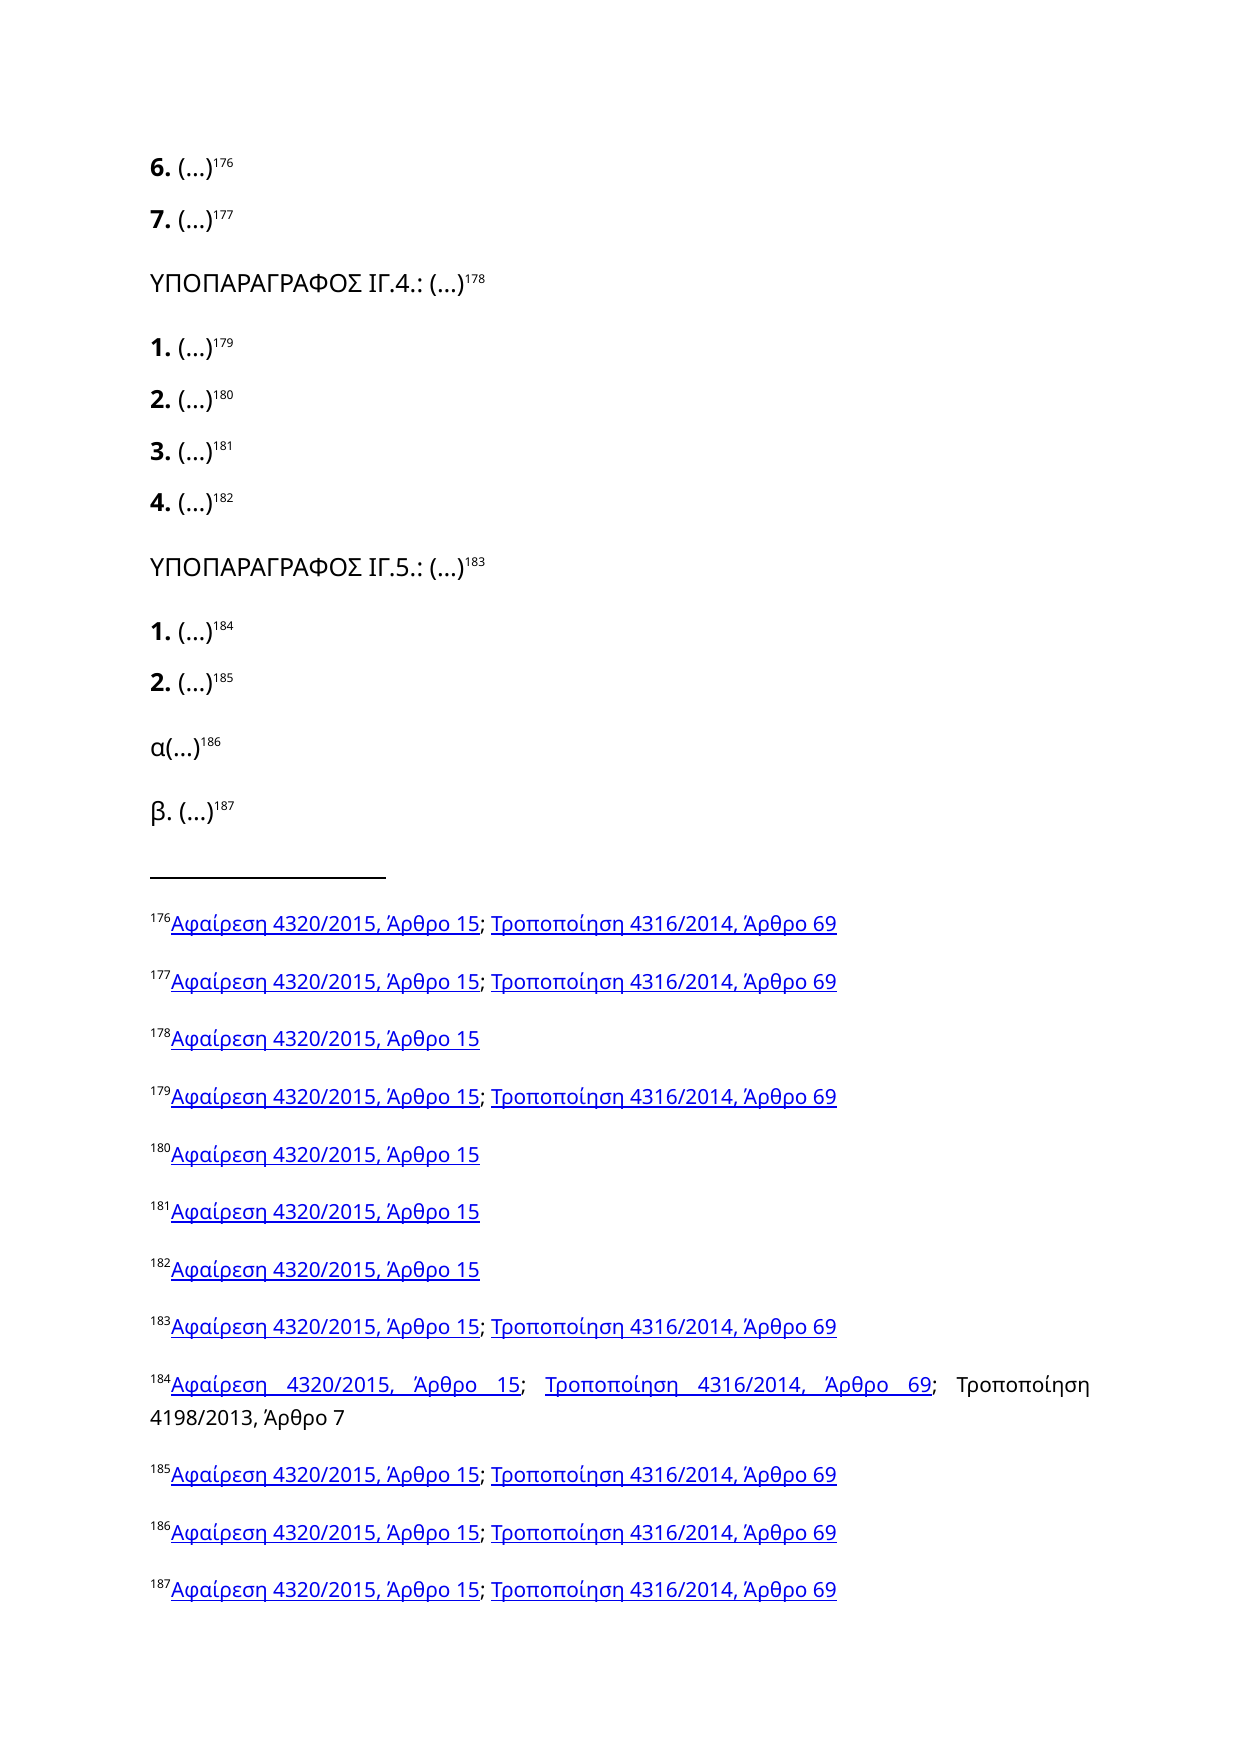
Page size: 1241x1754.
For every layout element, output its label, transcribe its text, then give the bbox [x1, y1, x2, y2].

text Αφαίρεση 4320/2015, Άρθρο 15; Τροποποίηση 4316/2014, Άρθρο 69 [150, 1082, 1090, 1111]
text Αφαίρεση 4320/2015, Άρθρο 15 [150, 1197, 1090, 1226]
text Αφαίρεση 4320/2015, Άρθρο 15 [150, 1255, 1090, 1283]
text Αφαίρεση 4320/2015, Άρθρο 15; Τροποποίηση 4316/2014, Άρθρο 69 [150, 1576, 1090, 1604]
text Αφαίρεση 4320/2015, Άρθρο 15; Τροποποίηση 4316/2014, Άρθρο 69; Τροποποίηση 4198/2013, Άρθρο 7 [150, 1370, 1090, 1431]
text 4. (…) [150, 485, 1090, 519]
text Αφαίρεση 4320/2015, Άρθρο 15; Τροποποίηση 4316/2014, Άρθρο 69 [150, 1460, 1090, 1489]
text 6. (…) [150, 150, 1090, 184]
text 2. (…) [150, 665, 1090, 699]
text Αφαίρεση 4320/2015, Άρθρο 15 [150, 1024, 1090, 1053]
text ΥΠΟΠΑΡΑΓΡΑΦΟΣ ΙΓ.5.: (…) [150, 549, 1090, 583]
text Αφαίρεση 4320/2015, Άρθρο 15; Τροποποίηση 4316/2014, Άρθρο 69 [150, 1518, 1090, 1546]
text Αφαίρεση 4320/2015, Άρθρο 15; Τροποποίηση 4316/2014, Άρθρο 69 [150, 1312, 1090, 1341]
text β. (…) [150, 793, 1090, 827]
text 2. (…) [150, 382, 1090, 416]
text 1. (…) [150, 330, 1090, 364]
text 7. (…) [150, 202, 1090, 236]
text 1. (…) [150, 613, 1090, 647]
text 3. (…) [150, 433, 1090, 467]
text Αφαίρεση 4320/2015, Άρθρο 15; Τροποποίηση 4316/2014, Άρθρο 69 [150, 909, 1090, 938]
text α(…) [150, 729, 1090, 763]
text ΥΠΟΠΑΡΑΓΡΑΦΟΣ ΙΓ.4.: (…) [150, 266, 1090, 300]
text Αφαίρεση 4320/2015, Άρθρο 15 [150, 1140, 1090, 1168]
text Αφαίρεση 4320/2015, Άρθρο 15; Τροποποίηση 4316/2014, Άρθρο 69 [150, 967, 1090, 995]
